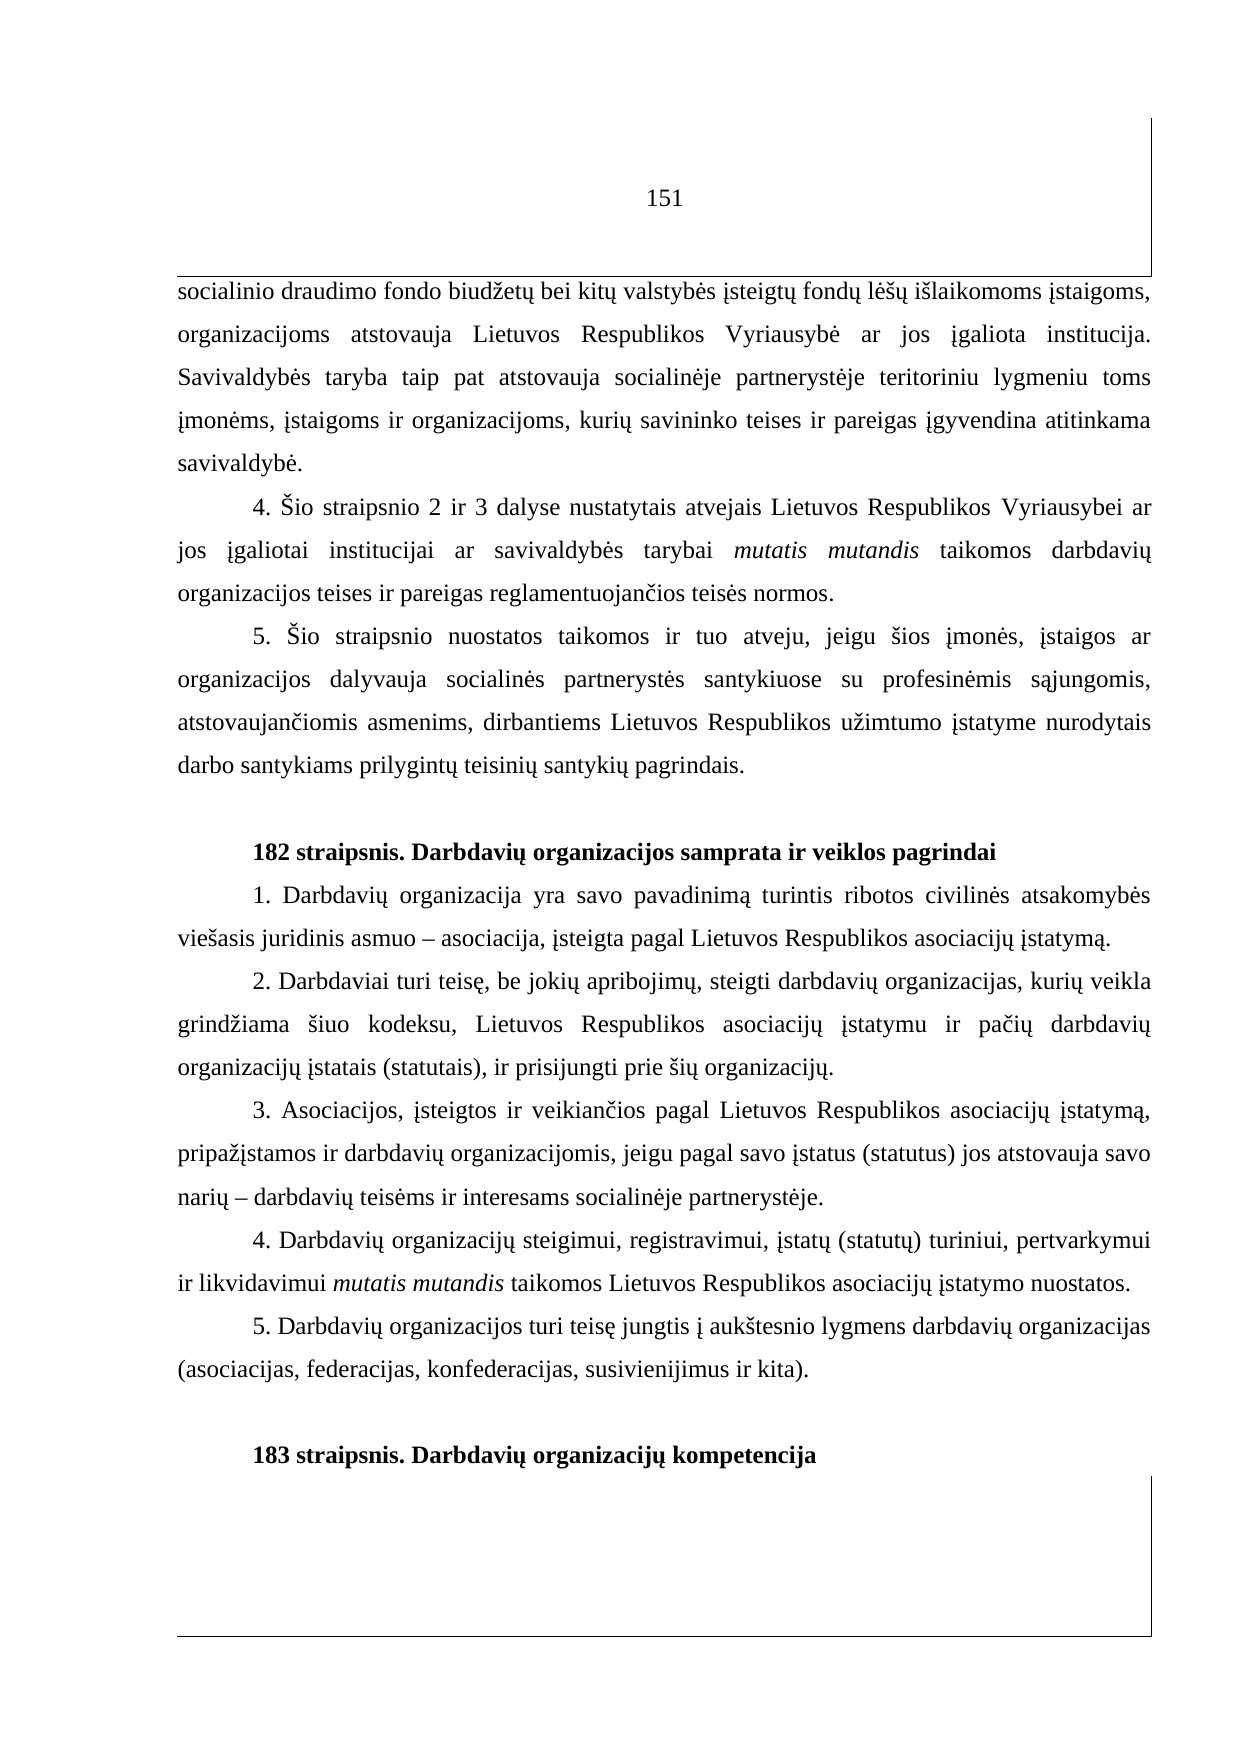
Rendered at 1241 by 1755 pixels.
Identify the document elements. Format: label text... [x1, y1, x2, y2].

text socialinio draudimo fondo biudžetų bei kitų valstybės įsteigtų fondų lėšų išlaikomoms įstaigoms, organizacijoms atstovauja Lietuvos Respublikos Vyriausybė ar jos įgaliota institucija. Savivaldybės taryba taip pat atstovauja socialinėje partnerystėje teritoriniu lygmeniu toms įmonėms, įstaigoms ir organizacijoms, kurių savininko teises ir pareigas įgyvendina atitinkama savivaldybė. [177, 276, 1152, 477]
text 2. Darbdaviai turi teisę, be jokių apribojimų, steigti darbdavių organizacijas, kurių veikla grindžiama šiuo kodeksu, Lietuvos Respublikos asociacijų įstatymu ir pačių darbdavių organizacijų įstatais (statutais), ir prisijungti prie šių organizacijų. [177, 966, 1152, 1081]
text 4. Darbdavių organizacijų steigimui, registravimui, įstatų (statutų) turiniui, pertvarkymui ir likvidavimui mutatis mutandis taikomos Lietuvos Respublikos asociacijų įstatymo nuostatos. [177, 1225, 1152, 1297]
subtitle 182 straipsnis. Darbdavių organizacijos samprata ir veiklos pagrindai [177, 837, 1152, 865]
subtitle 183 straipsnis. Darbdavių organizacijų kompetencija [177, 1440, 1152, 1469]
text 3. Asociacijos, įsteigtos ir veikiančios pagal Lietuvos Respublikos asociacijų įstatymą, pripažįstamos ir darbdavių organizacijomis, jeigu pagal savo įstatus (statutus) jos atstovauja savo narių – darbdavių teisėms ir interesams socialinėje partnerystėje. [177, 1095, 1152, 1210]
text 1. Darbdavių organizacija yra savo pavadinimą turintis ribotos civilinės atsakomybės viešasis juridinis asmuo – asociacija, įsteigta pagal Lietuvos Respublikos asociacijų įstatymą. [177, 880, 1152, 952]
text 4. Šio straipsnio 2 ir 3 dalyse nustatytais atvejais Lietuvos Respublikos Vyriausybei ar jos įgaliotai institucijai ar savivaldybės tarybai mutatis mutandis taikomos darbdavių organizacijos teises ir pareigas reglamentuojančios teisės normos. [177, 492, 1152, 607]
text 5. Šio straipsnio nuostatos taikomos ir tuo atveju, jeigu šios įmonės, įstaigos ar organizacijos dalyvauja socialinės partnerystės santykiuose su profesinėmis sąjungomis, atstovaujančiomis asmenims, dirbantiems Lietuvos Respublikos užimtumo įstatyme nurodytais darbo santykiams prilygintų teisinių santykių pagrindais. [177, 621, 1152, 779]
text 5. Darbdavių organizacijos turi teisę jungtis į aukštesnio lygmens darbdavių organizacijas (asociacijas, federacijas, konfederacijas, susivienijimus ir kita). [177, 1311, 1152, 1383]
